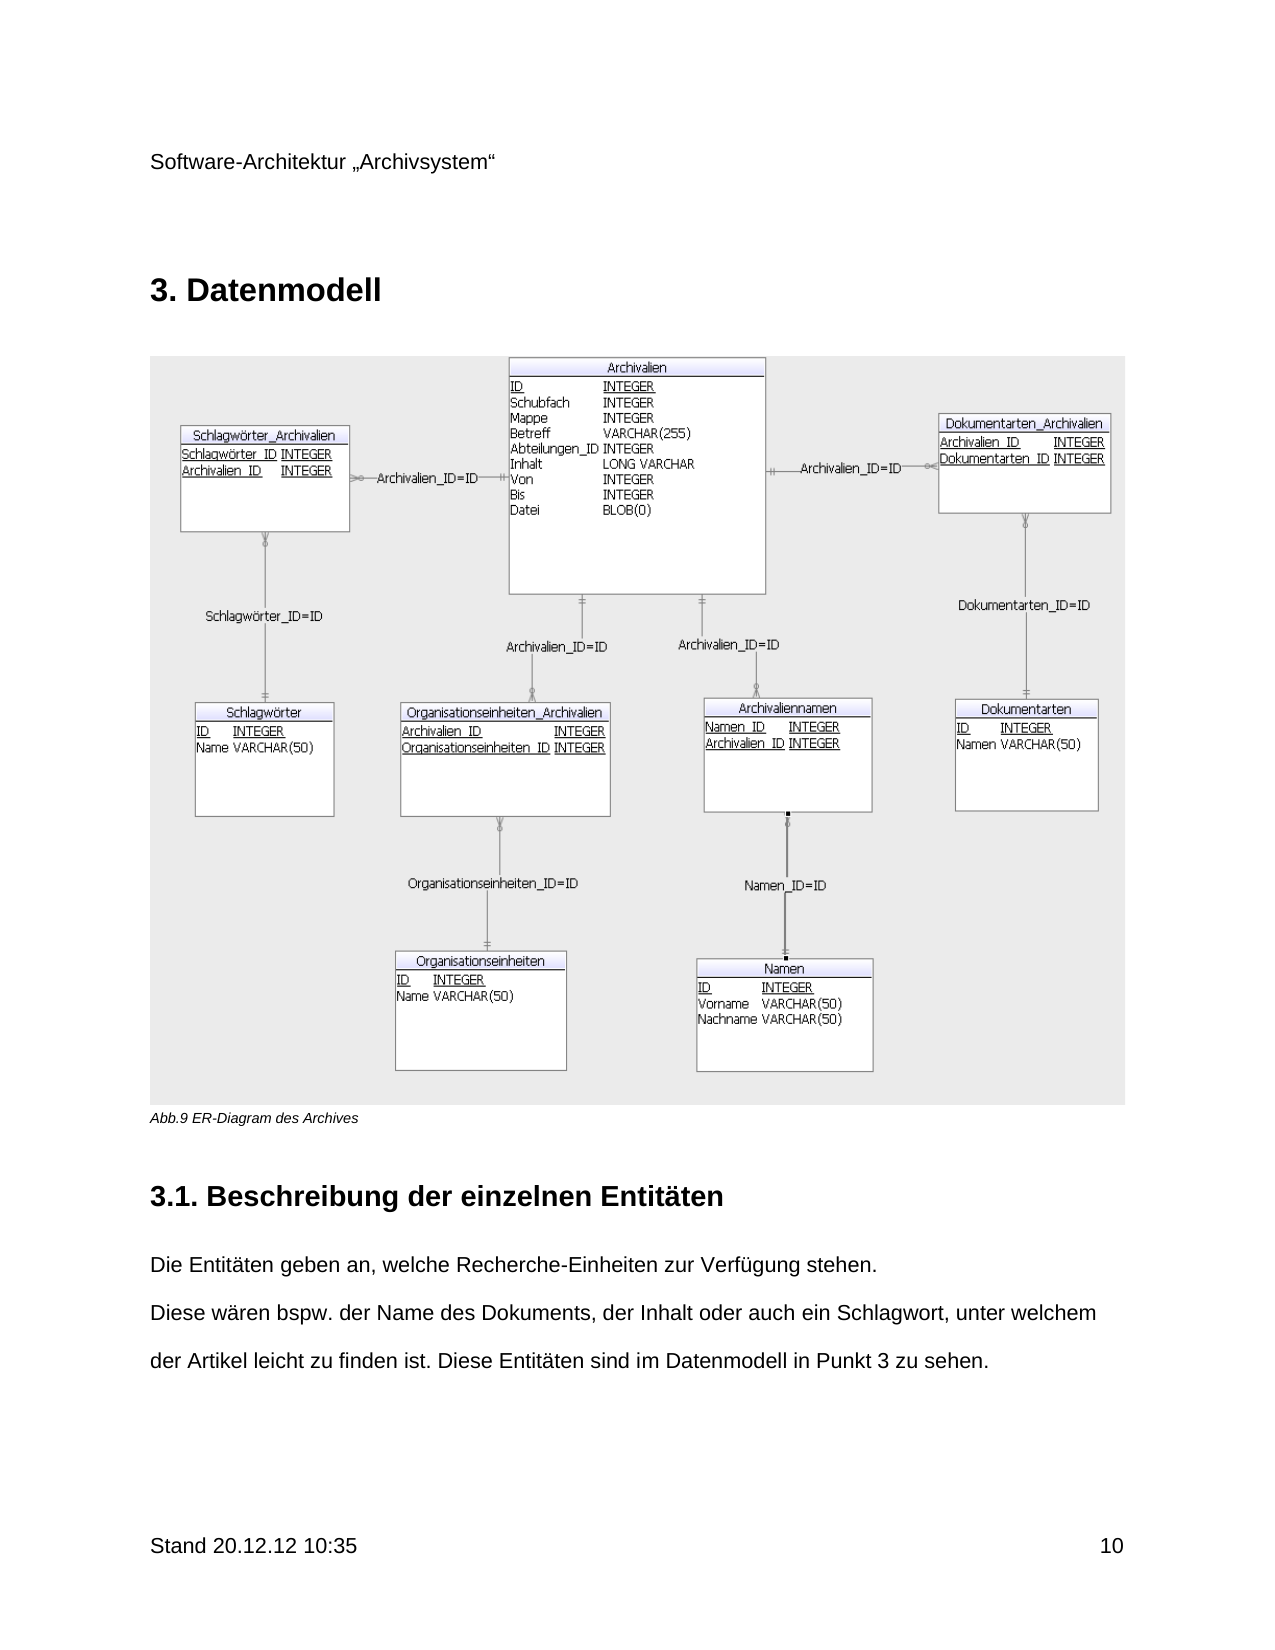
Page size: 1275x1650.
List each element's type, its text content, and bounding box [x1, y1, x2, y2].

subtitle 3. Datenmodell [150, 271, 1125, 334]
text Abb.9 ER-Diagram des Archives [150, 1111, 1125, 1139]
text Die Entitäten geben an, welche Recherche-Einheiten zur Verfügung stehen. [150, 1253, 1125, 1295]
subtitle 3.1. Beschreibung der einzelnen Entitäten [150, 1180, 1125, 1236]
picture [150, 356, 1125, 1105]
text Diese wären bspw. der Name des Dokuments, der Inhalt oder auch ein Schlagwort, unter welchem der Artikel leicht zu finden ist. Diese Entitäten sind im Datenmodell in Punkt 3 zu sehen. [150, 1301, 1125, 1391]
